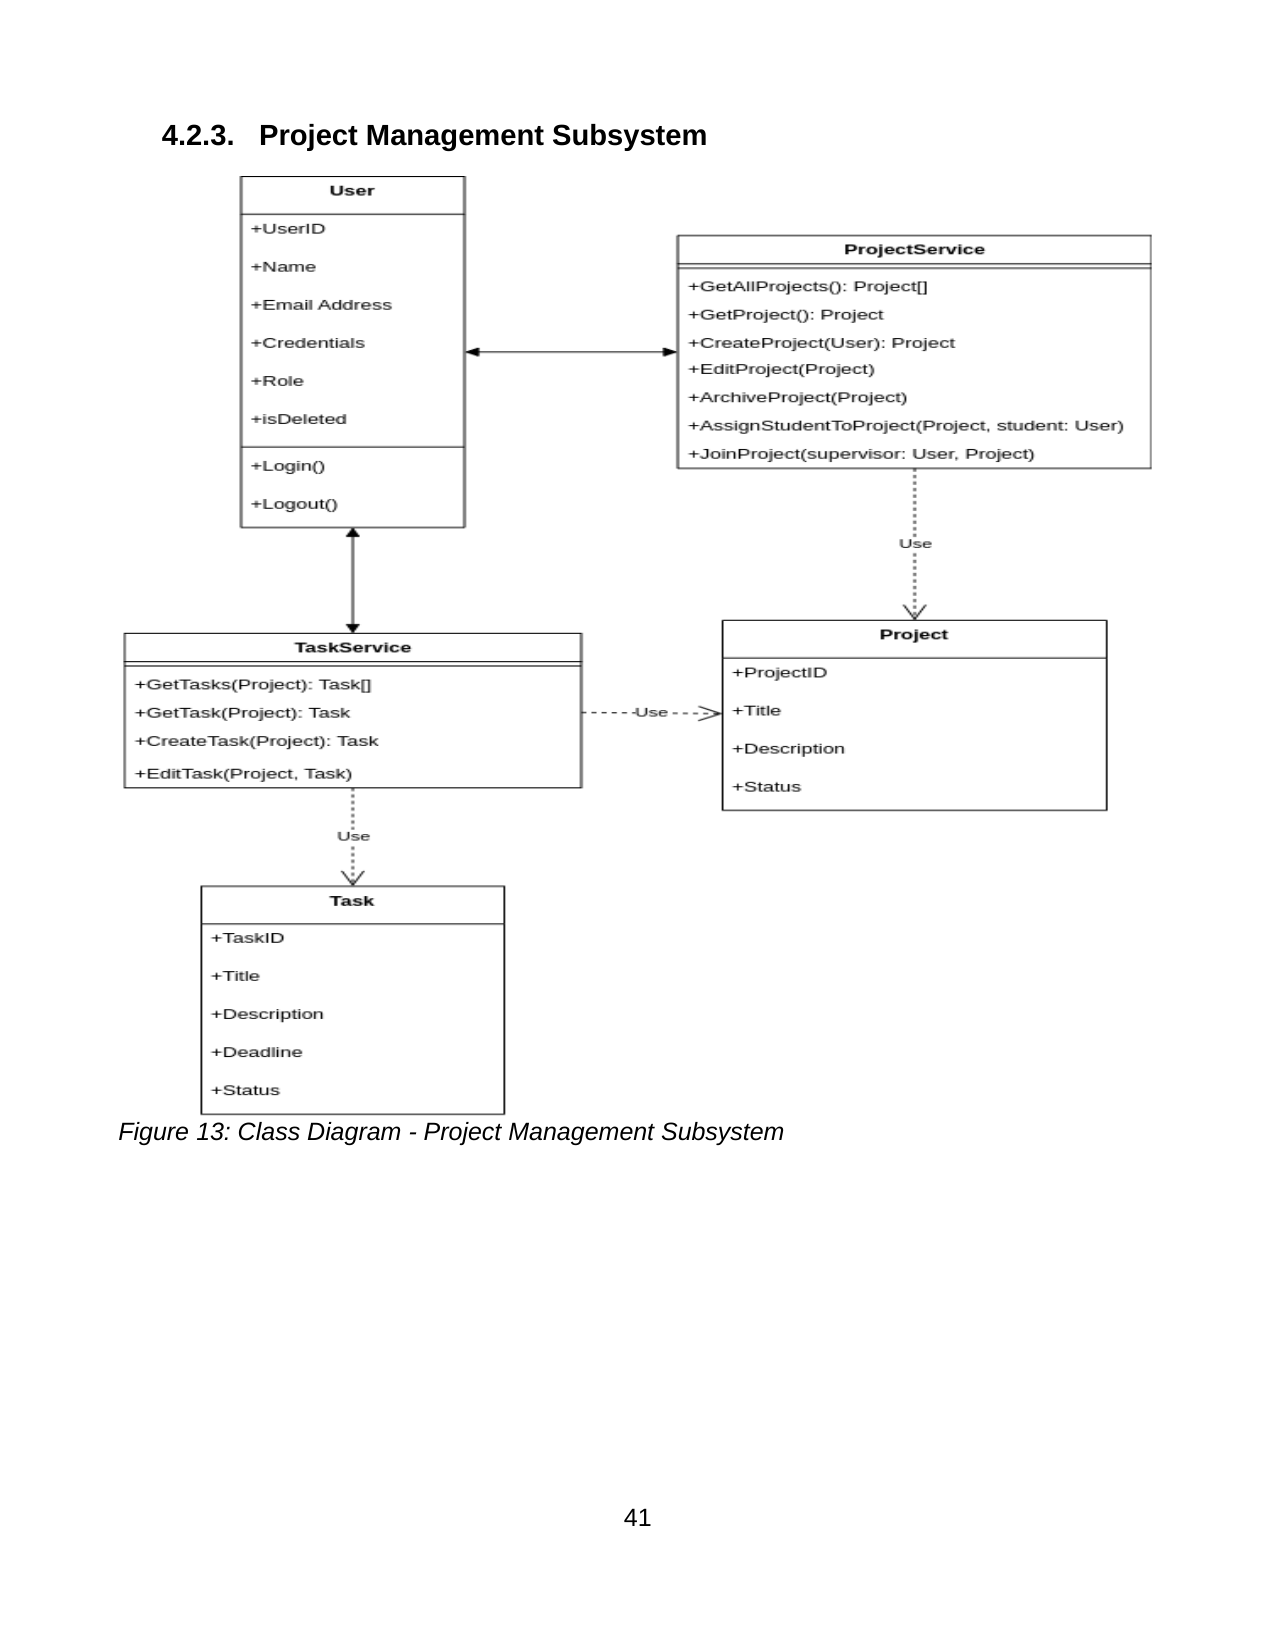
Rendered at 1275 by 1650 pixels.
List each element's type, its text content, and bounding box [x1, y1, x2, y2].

subtitle Project Management Subsystem [162, 118, 1157, 152]
text Figure 13: Class Diagram - Project Management Subsystem [118, 1118, 1157, 1146]
picture [123, 176, 1152, 1118]
